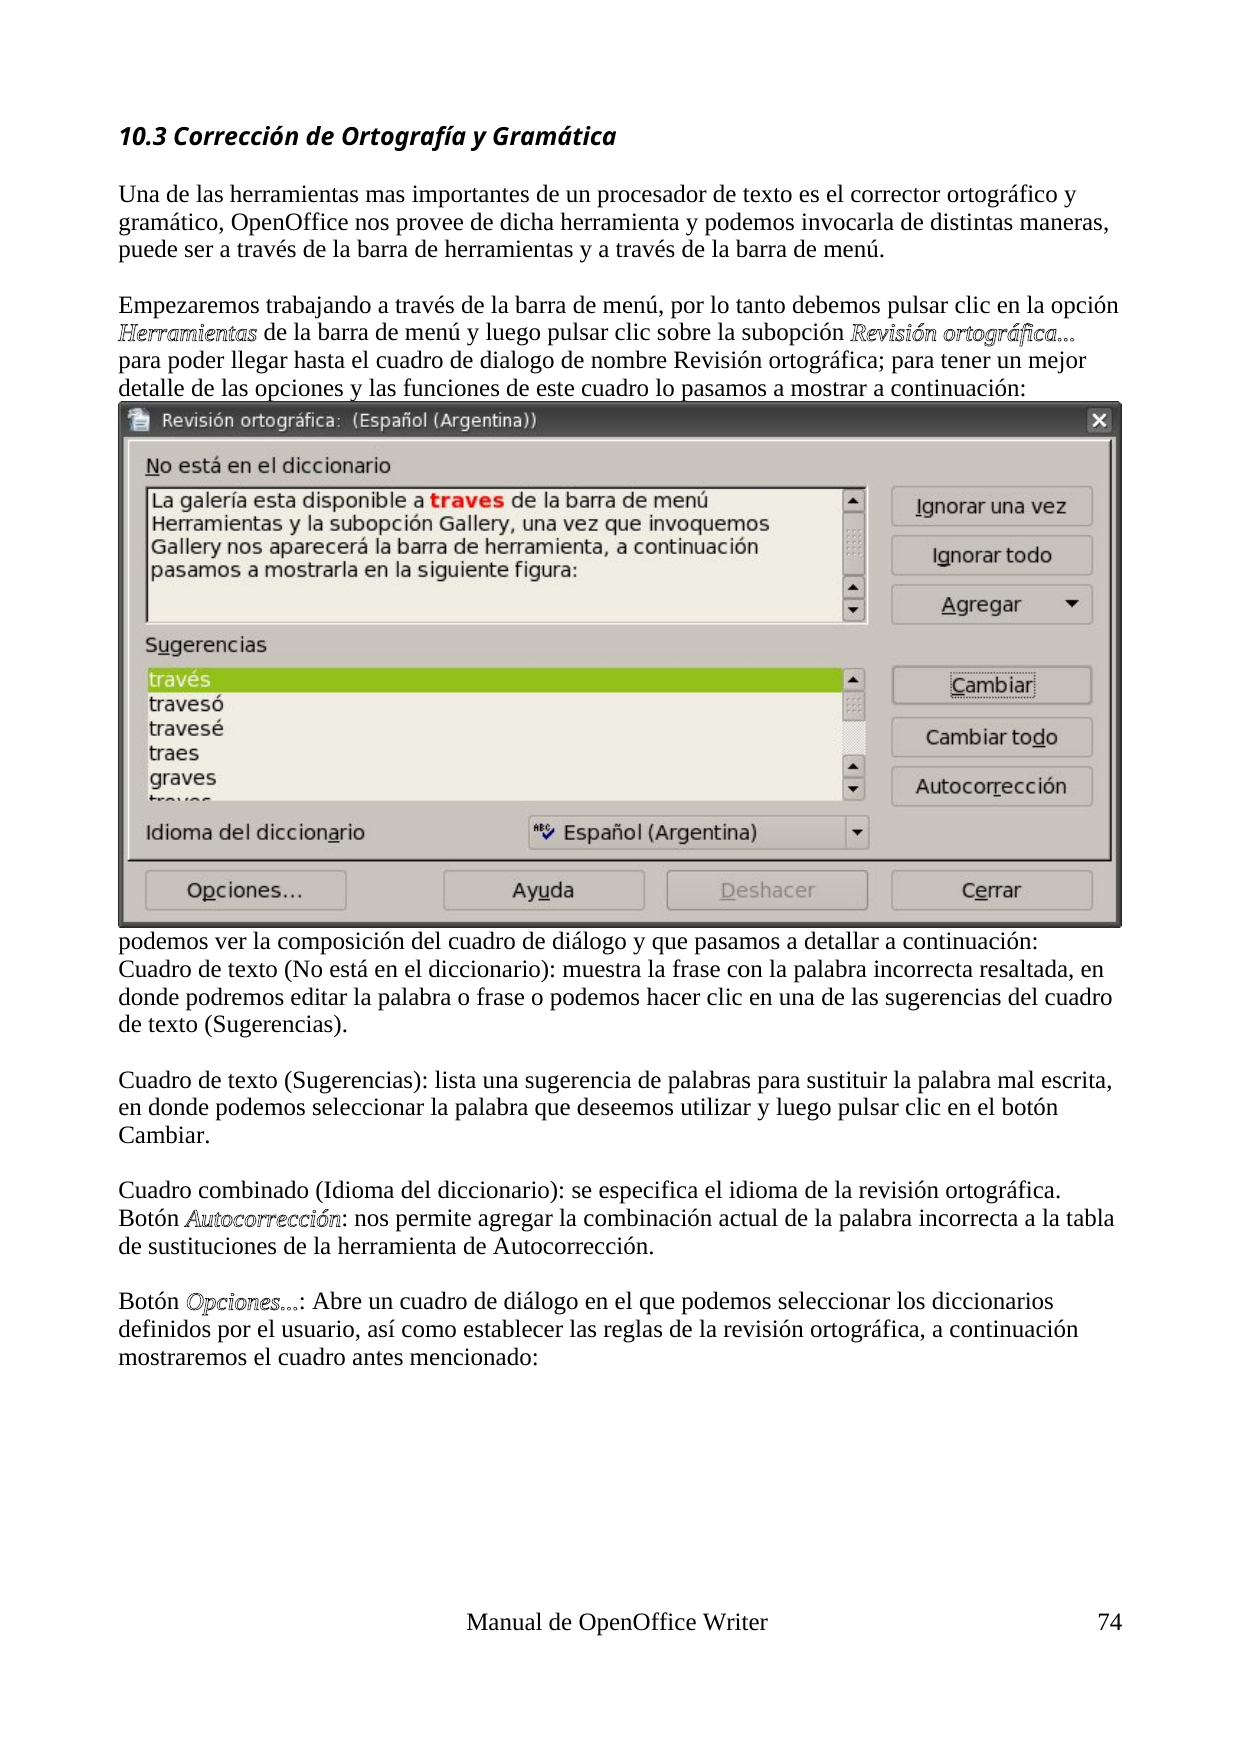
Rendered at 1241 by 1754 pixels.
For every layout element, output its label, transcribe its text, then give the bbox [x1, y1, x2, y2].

text Una de las herramientas mas importantes de un procesador de texto es el corrector ortográfico y gramático, OpenOffice nos provee de dicha herramienta y podemos invocarla de distintas maneras, puede ser a través de la barra de herramientas y a través de la barra de menú. [118, 180, 1122, 263]
text Empezaremos trabajando a través de la barra de menú, por lo tanto debemos pulsar clic en la opción Herramientas de la barra de menú y luego pulsar clic sobre la subopción Revisión ortográfica... para poder llegar hasta el cuadro de dialogo de nombre Revisión ortográfica; para tener un mejor detalle de las opciones y las funciones de este cuadro lo pasamos a mostrar a continuación: [118, 291, 1122, 401]
text Botón Autocorrección: nos permite agregar la combinación actual de la palabra incorrecta a la tabla de sustituciones de la herramienta de Autocorrección. [118, 1204, 1122, 1260]
text Cuadro de texto (Sugerencias): lista una sugerencia de palabras para sustituir la palabra mal escrita, en donde podemos seleccionar la palabra que deseemos utilizar y luego pulsar clic en el botón Cambiar. [118, 1066, 1122, 1149]
text Botón Opciones...: Abre un cuadro de diálogo en el que podemos seleccionar los diccionarios definidos por el usuario, así como establecer las reglas de la revisión ortográfica, a continuación mostraremos el cuadro antes mencionado: [118, 1287, 1122, 1371]
text Cuadro de texto (No está en el diccionario): muestra la frase con la palabra incorrecta resaltada, en donde podremos editar la palabra o frase o podemos hacer clic en una de las sugerencias del cuadro de texto (Sugerencias). [118, 955, 1122, 1038]
text podemos ver la composición del cuadro de diálogo y que pasamos a detallar a continuación: [118, 928, 1122, 955]
text Cuadro combinado (Idioma del diccionario): se especifica el idioma de la revisión ortográfica. [118, 1177, 1122, 1204]
text 10.3 Corrección de Ortografía y Gramática [118, 118, 1122, 152]
picture [118, 401, 1122, 928]
